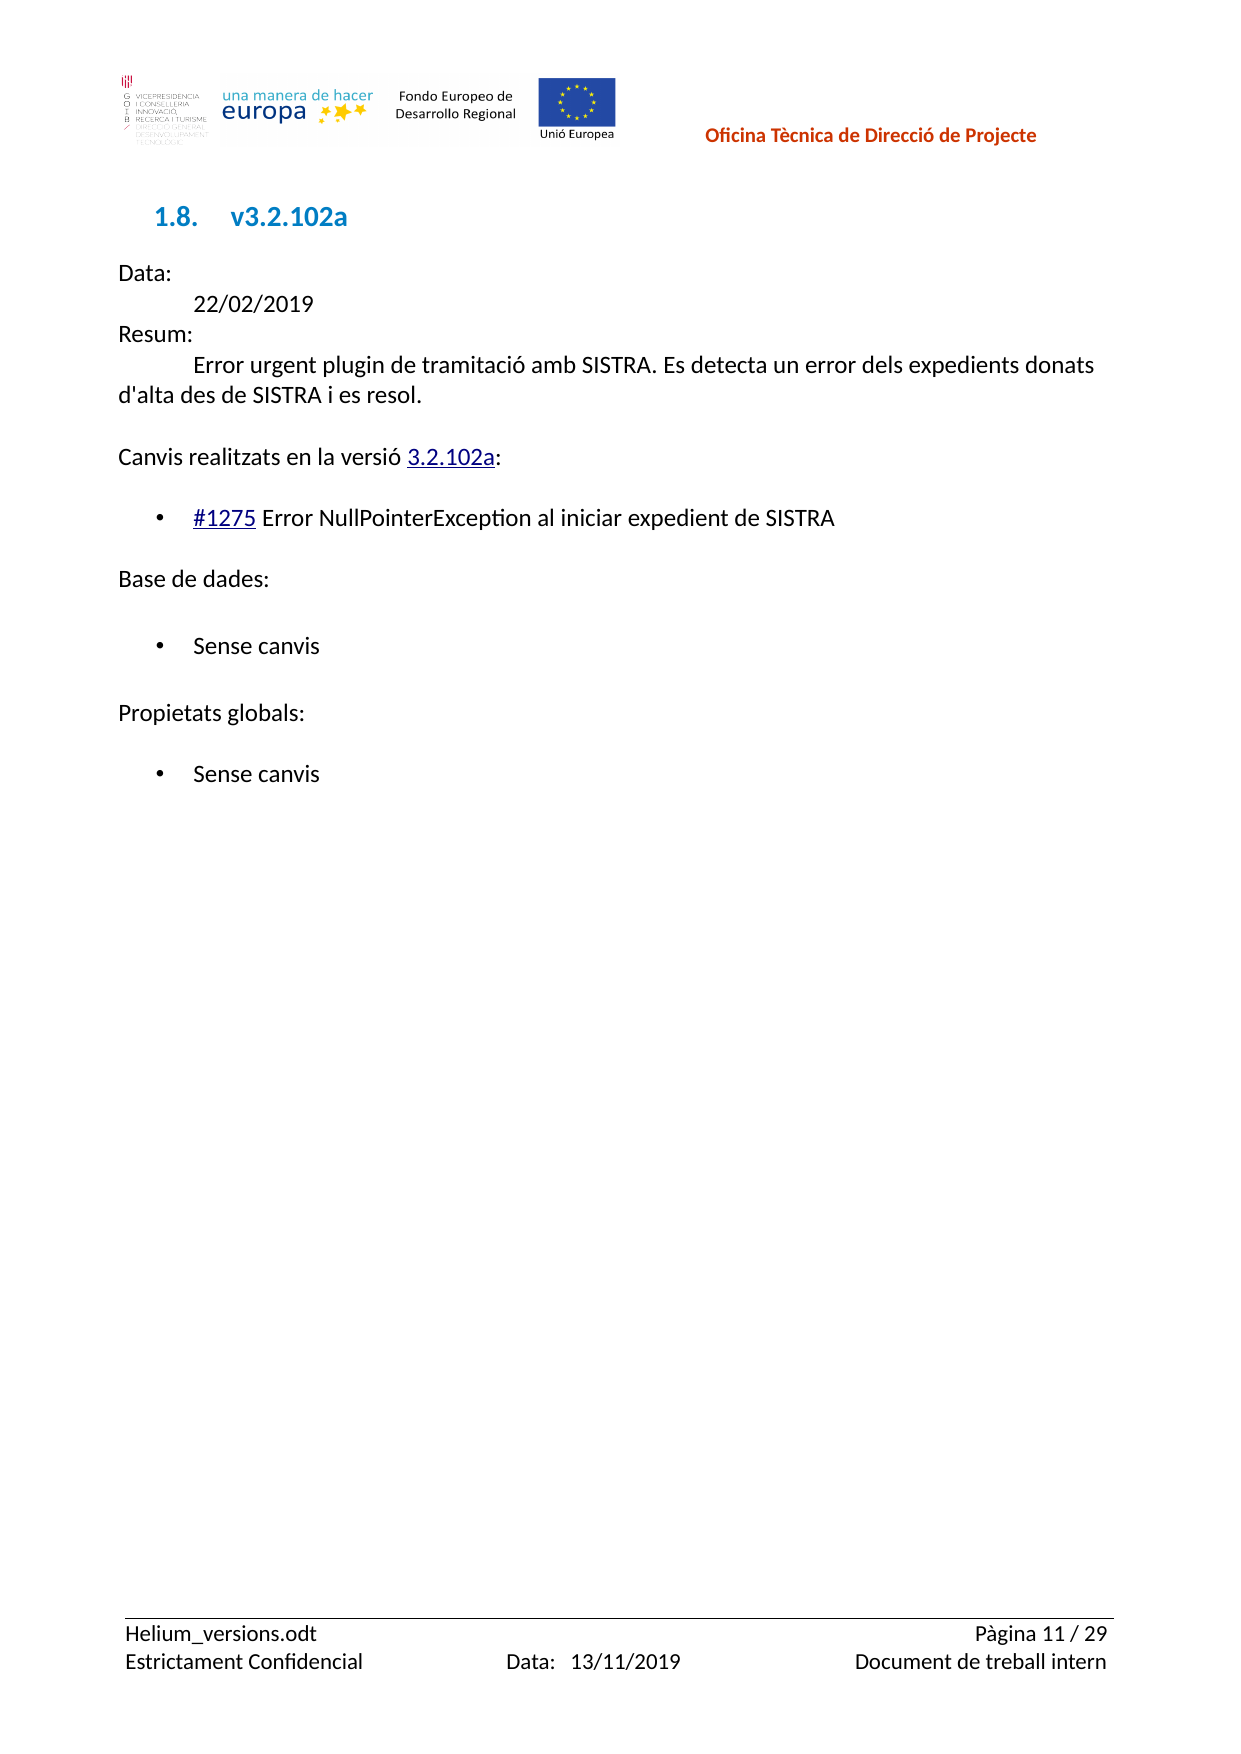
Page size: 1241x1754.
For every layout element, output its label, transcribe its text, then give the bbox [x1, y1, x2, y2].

list #1275 Error NullPointerException al iniciar expedient de SISTRA [156, 502, 1122, 532]
list Sense canvis [156, 630, 1122, 660]
picture [118, 73, 213, 147]
text Data: [118, 258, 1122, 288]
text Propietats globals: [118, 697, 1122, 727]
text Resum: [118, 319, 1122, 349]
picture [219, 73, 621, 147]
text 22/02/2019 [118, 288, 1122, 319]
text Base de dades: [118, 563, 1122, 593]
text Error urgent plugin de tramitació amb SISTRA. Es detecta un error dels expedients donats d'alta des de SISTRA i es resol. [118, 349, 1122, 410]
text Canvis realitzats en la versió 3.2.102a: [118, 441, 1122, 471]
list Sense canvis [156, 758, 1122, 788]
subtitle v3.2.102a [153, 198, 1122, 234]
